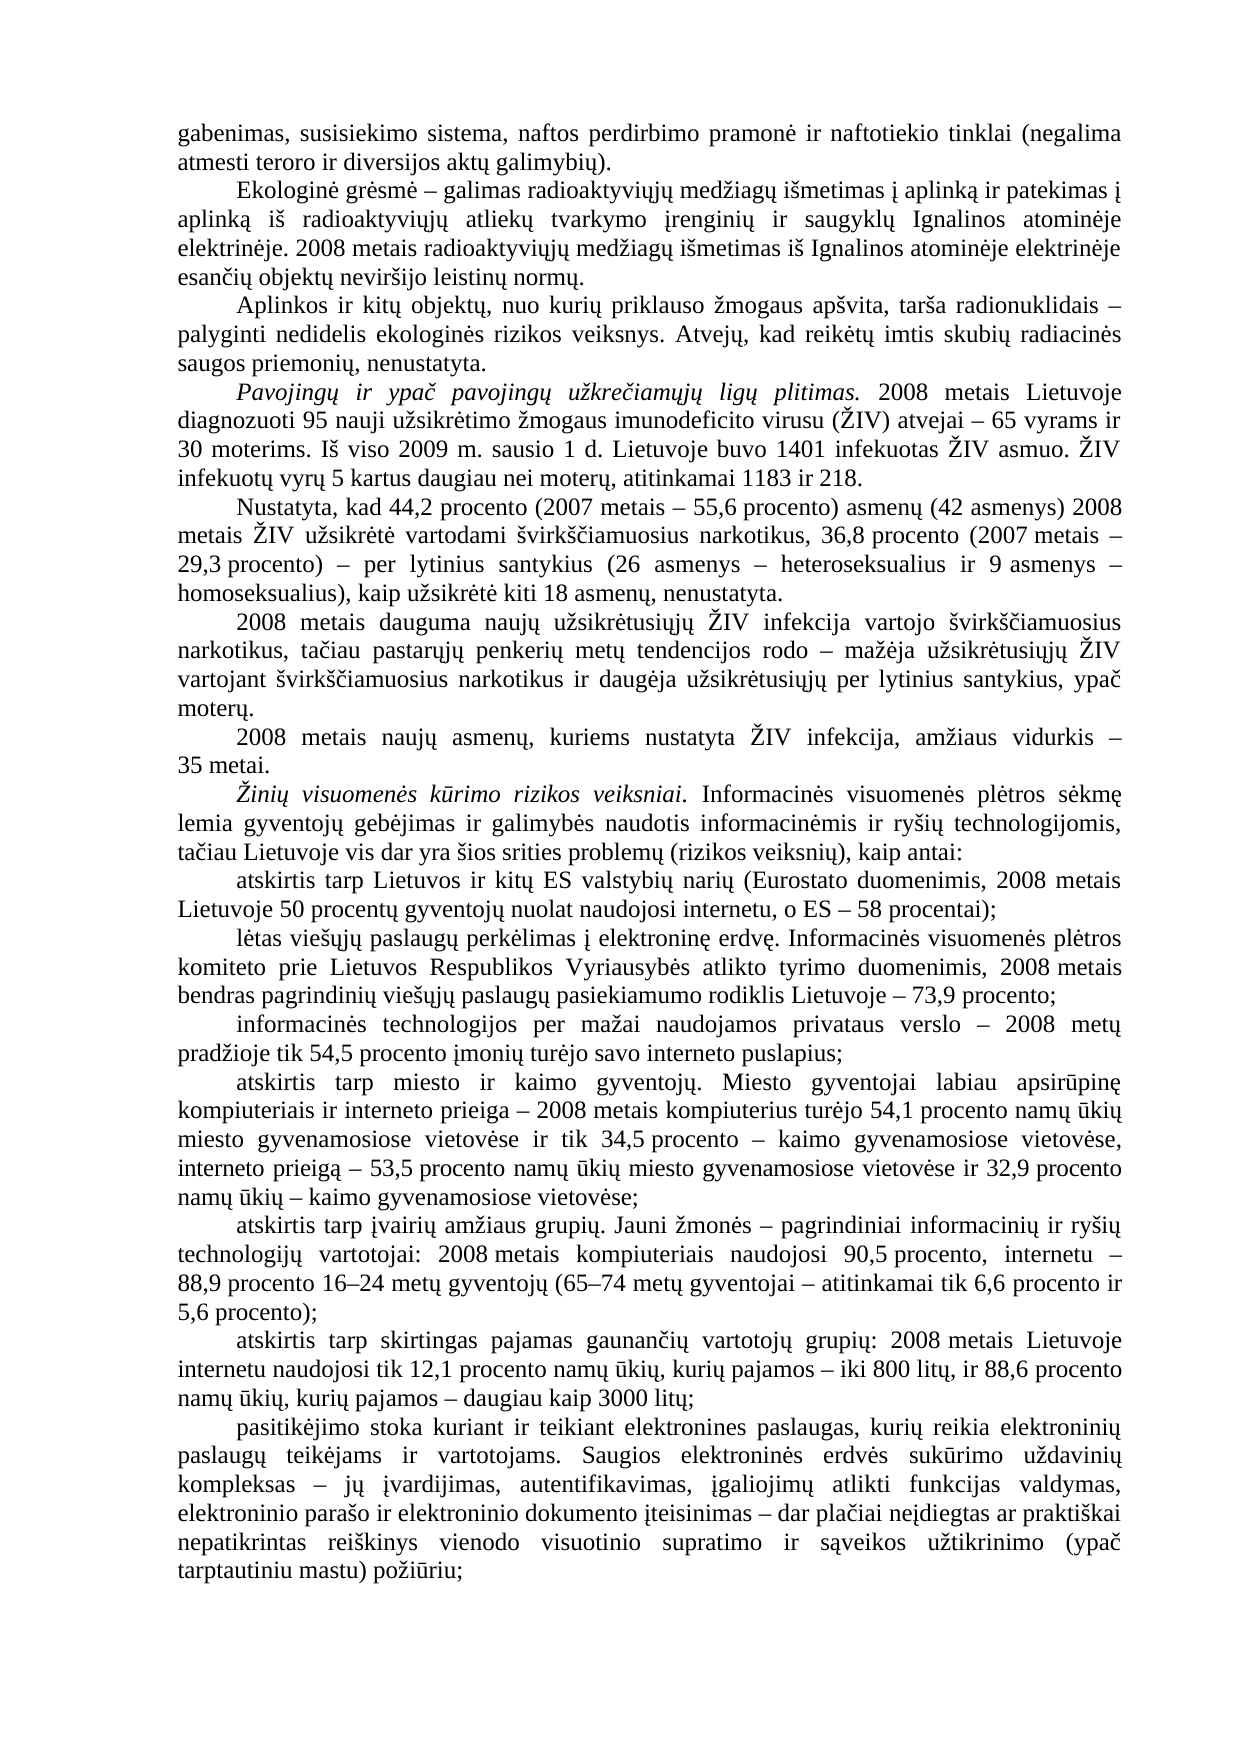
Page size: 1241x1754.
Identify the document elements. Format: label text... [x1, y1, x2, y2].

text atskirtis tarp miesto ir kaimo gyventojų. Miesto gyventojai labiau apsirūpinę kompiuteriais ir interneto prieiga – 2008 metais kompiuterius turėjo 54,1 procento namų ūkių miesto gyvenamosiose vietovėse ir tik 34,5 procento – kaimo gyvenamosiose vietovėse, interneto prieigą – 53,5 procento namų ūkių miesto gyvenamosiose vietovėse ir 32,9 procento namų ūkių – kaimo gyvenamosiose vietovėse; [177, 1067, 1122, 1211]
text Aplinkos ir kitų objektų, nuo kurių priklauso žmogaus apšvita, tarša radionuklidais – palyginti nedidelis ekologinės rizikos veiksnys. Atvejų, kad reikėtų imtis skubių radiacinės saugos priemonių, nenustatyta. [177, 291, 1122, 377]
text informacinės technologijos per mažai naudojamos privataus verslo – 2008 metų pradžioje tik 54,5 procento įmonių turėjo savo interneto puslapius; [177, 1009, 1122, 1067]
text atskirtis tarp įvairių amžiaus grupių. Jauni žmonės – pagrindiniai informacinių ir ryšių technologijų vartotojai: 2008 metais kompiuteriais naudojosi 90,5 procento, internetu – 88,9 procento 16–24 metų gyventojų (65–74 metų gyventojai – atitinkamai tik 6,6 procento ir 5,6 procento); [177, 1211, 1122, 1326]
text pasitikėjimo stoka kuriant ir teikiant elektronines paslaugas, kurių reikia elektroninių paslaugų teikėjams ir vartotojams. Saugios elektroninės erdvės sukūrimo uždavinių kompleksas – jų įvardijimas, autentifikavimas, įgaliojimų atlikti funkcijas valdymas, elektroninio parašo ir elektroninio dokumento įteisinimas – dar plačiai neįdiegtas ar praktiškai nepatikrintas reiškinys vienodo visuotinio supratimo ir sąveikos užtikrinimo (ypač tarptautiniu mastu) požiūriu; [177, 1412, 1122, 1584]
text atskirtis tarp skirtingas pajamas gaunančių vartotojų grupių: 2008 metais Lietuvoje internetu naudojosi tik 12,1 procento namų ūkių, kurių pajamos – iki 800 litų, ir 88,6 procento namų ūkių, kurių pajamos – daugiau kaip 3000 litų; [177, 1326, 1122, 1412]
text gabenimas, susisiekimo sistema, naftos perdirbimo pramonė ir naftotiekio tinklai (negalima atmesti teroro ir diversijos aktų galimybių). [177, 118, 1122, 176]
text Ekologinė grėsmė – galimas radioaktyviųjų medžiagų išmetimas į aplinką ir patekimas į aplinką iš radioaktyviųjų atliekų tvarkymo įrenginių ir saugyklų Ignalinos atominėje elektrinėje. 2008 metais radioaktyviųjų medžiagų išmetimas iš Ignalinos atominėje elektrinėje esančių objektų neviršijo leistinų normų. [177, 176, 1122, 291]
text 2008 metais dauguma naujų užsikrėtusiųjų ŽIV infekcija vartojo švirkščiamuosius narkotikus, tačiau pastarųjų penkerių metų tendencijos rodo – mažėja užsikrėtusiųjų ŽIV vartojant švirkščiamuosius narkotikus ir daugėja užsikrėtusiųjų per lytinius santykius, ypač moterų. [177, 607, 1122, 722]
text atskirtis tarp Lietuvos ir kitų ES valstybių narių (Eurostato duomenimis, 2008 metais Lietuvoje 50 procentų gyventojų nuolat naudojosi internetu, o ES – 58 procentai); [177, 866, 1122, 923]
text 2008 metais naujų asmenų, kuriems nustatyta ŽIV infekcija, amžiaus vidurkis – 35 metai. [177, 722, 1122, 779]
text lėtas viešųjų paslaugų perkėlimas į elektroninę erdvę. Informacinės visuomenės plėtros komiteto prie Lietuvos Respublikos Vyriausybės atlikto tyrimo duomenimis, 2008 metais bendras pagrindinių viešųjų paslaugų pasiekiamumo rodiklis Lietuvoje – 73,9 procento; [177, 923, 1122, 1009]
text Pavojingų ir ypač pavojingų užkrečiamųjų ligų plitimas. 2008 metais Lietuvoje diagnozuoti 95 nauji užsikrėtimo žmogaus imunodeficito virusu (ŽIV) atvejai – 65 vyrams ir 30 moterims. Iš viso 2009 m. sausio 1 d. Lietuvoje buvo 1401 infekuotas ŽIV asmuo. ŽIV infekuotų vyrų 5 kartus daugiau nei moterų, atitinkamai 1183 ir 218. [177, 377, 1122, 492]
text Žinių visuomenės kūrimo rizikos veiksniai. Informacinės visuomenės plėtros sėkmę lemia gyventojų gebėjimas ir galimybės naudotis informacinėmis ir ryšių technologijomis, tačiau Lietuvoje vis dar yra šios srities problemų (rizikos veiksnių), kaip antai: [177, 779, 1122, 866]
text Nustatyta, kad 44,2 procento (2007 metais – 55,6 procento) asmenų (42 asmenys) 2008 metais ŽIV užsikrėtė vartodami švirkščiamuosius narkotikus, 36,8 procento (2007 metais – 29,3 procento) – per lytinius santykius (26 asmenys – heteroseksualius ir 9 asmenys – homoseksualius), kaip užsikrėtė kiti 18 asmenų, nenustatyta. [177, 492, 1122, 607]
